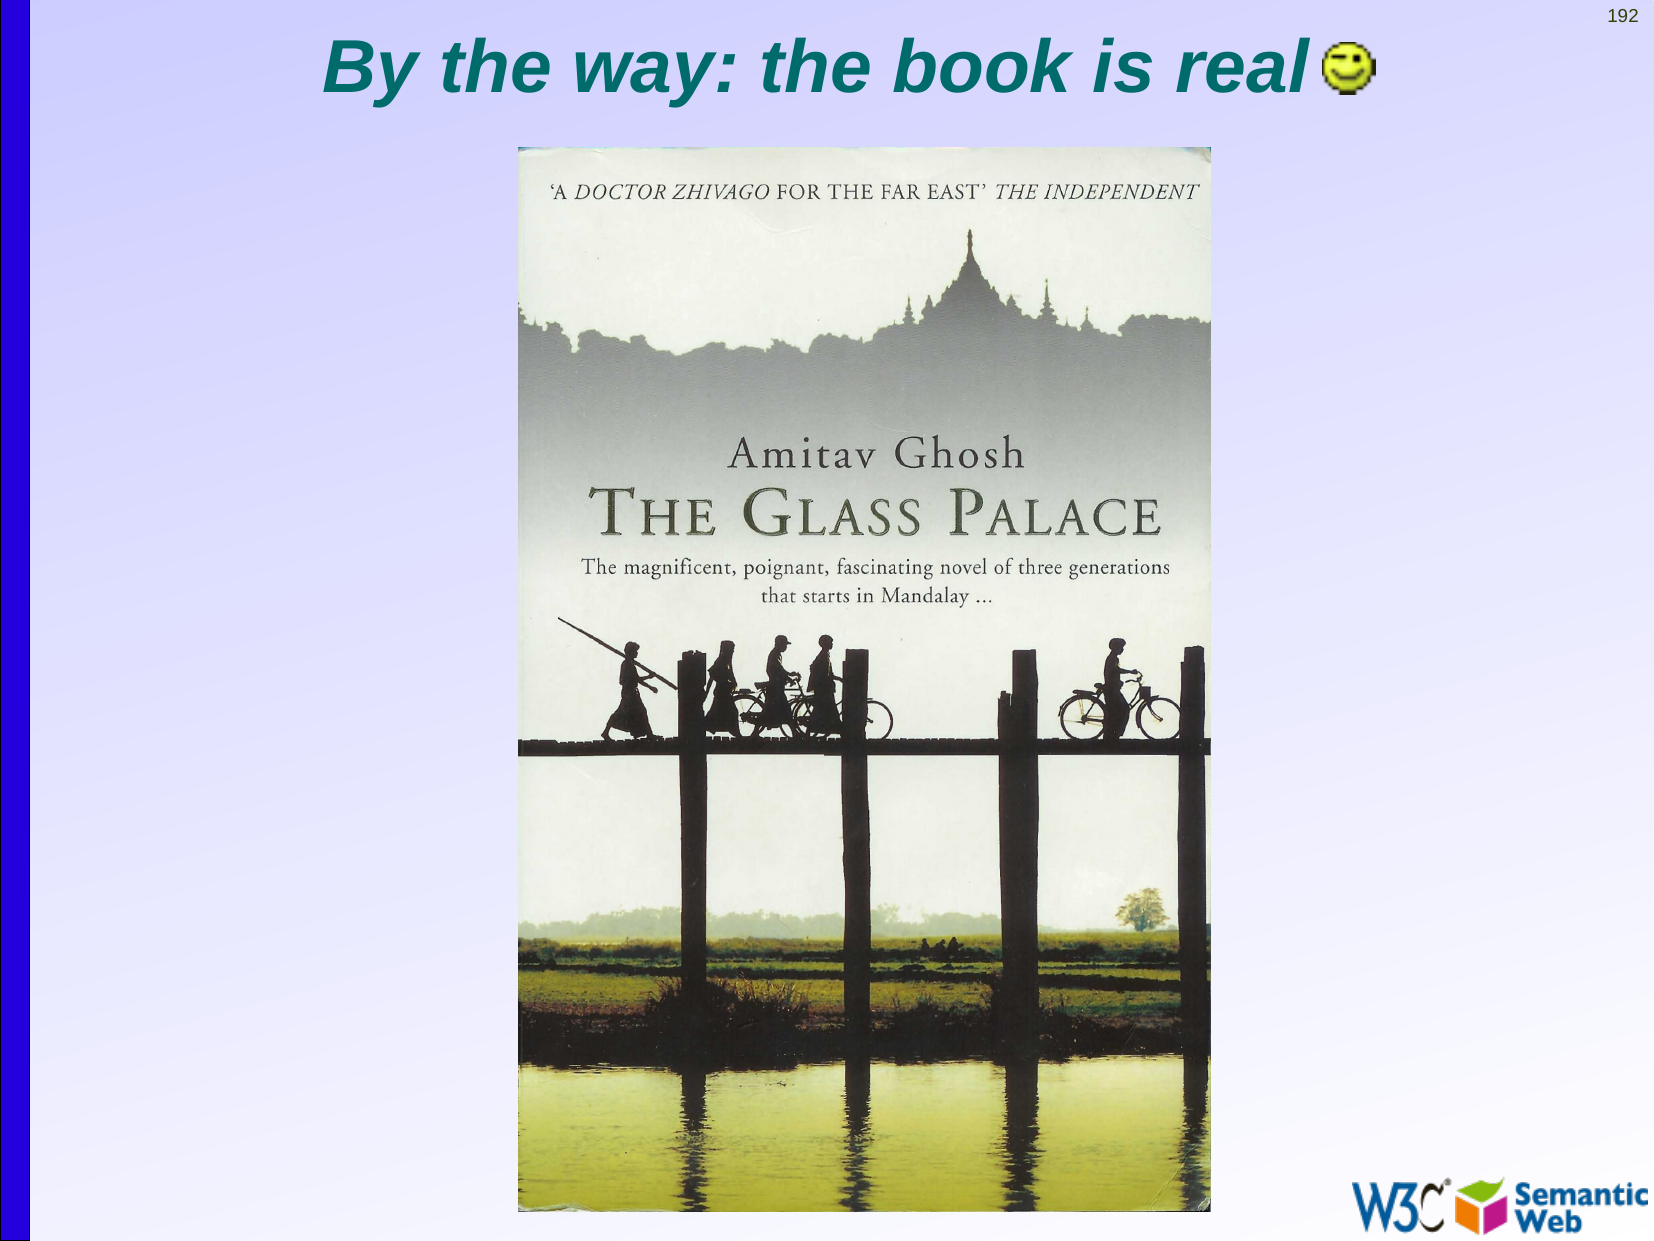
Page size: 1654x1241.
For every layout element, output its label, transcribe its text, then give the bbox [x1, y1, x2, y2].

title By the way: the book is real [0, 5, 1654, 125]
picture [1352, 1175, 1648, 1235]
picture [518, 147, 1211, 1212]
picture [1322, 42, 1376, 95]
